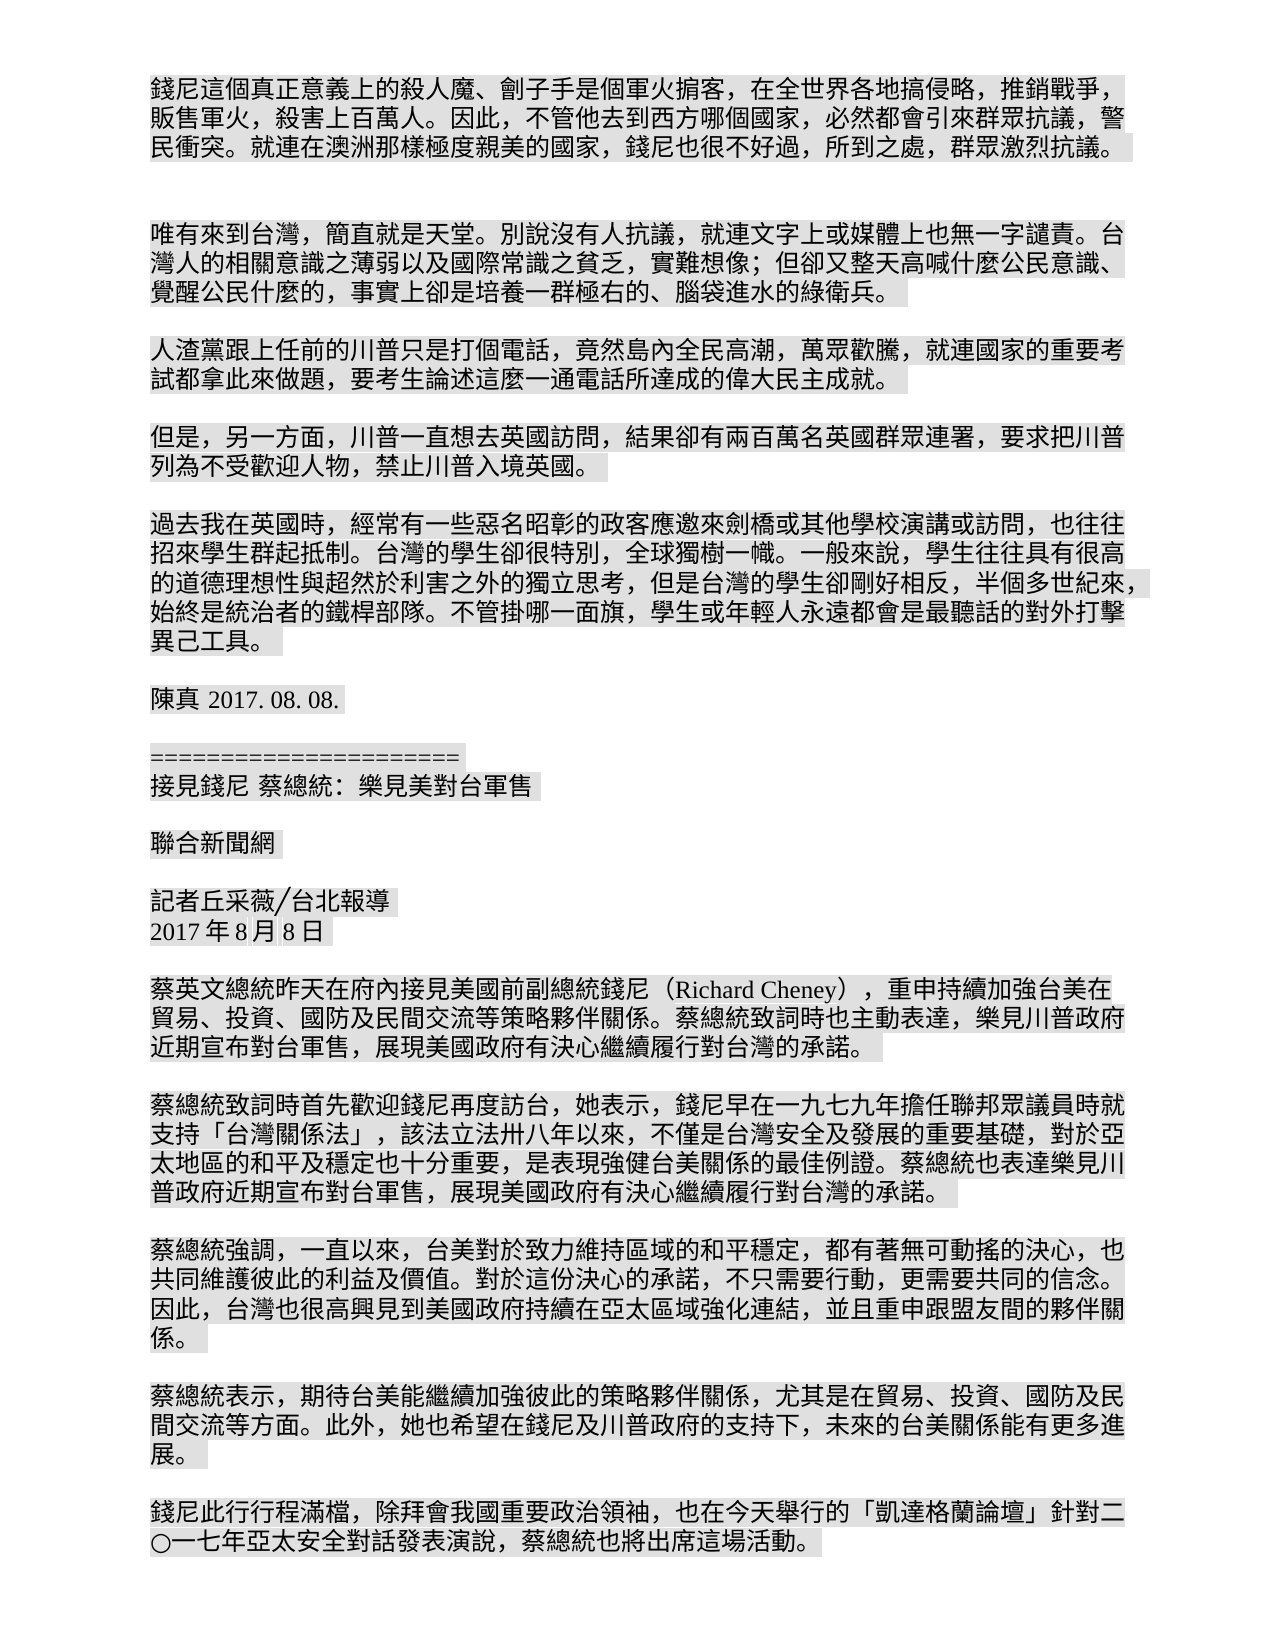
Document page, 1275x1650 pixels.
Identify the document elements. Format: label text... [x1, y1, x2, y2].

text 錢尼這個真正意義上的殺人魔、劊子手是個軍火掮客，在全世界各地搞侵略，推銷戰爭，販售軍火，殺害上百萬人。因此，不管他去到西方哪個國家，必然都會引來群眾抗議，警民衝突。就連在澳洲那樣極度親美的國家，錢尼也很不好過，所到之處，群眾激烈抗議。 唯有來到台灣，簡直就是天堂。別說沒有人抗議，就連文字上或媒體上也無一字譴責。台灣人的相關意識之薄弱以及國際常識之貧乏，實難想像；但卻又整天高喊什麼公民意識、覺醒公民什麼的，事實上卻是培養一群極右的、腦袋進水的綠衛兵。 人渣黨跟上任前的川普只是打個電話，竟然島內全民高潮，萬眾歡騰，就連國家的重要考試都拿此來做題，要考生論述這麼一通電話所達成的偉大民主成就。 但是，另一方面，川普一直想去英國訪問，結果卻有兩百萬名英國群眾連署，要求把川普列為不受歡迎人物，禁止川普入境英國。 過去我在英國時，經常有一些惡名昭彰的政客應邀來劍橋或其他學校演講或訪問，也往往招來學生群起抵制。台灣的學生卻很特別，全球獨樹一幟。一般來說，學生往往具有很高的道德理想性與超然於利害之外的獨立思考，但是台灣的學生卻剛好相反，半個多世紀來，始終是統治者的鐵桿部隊。不管掛哪一面旗，學生或年輕人永遠都會是最聽話的對外打擊異己工具。 陳真 2017. 08. 08. ====================== 接見錢尼 蔡總統：樂見美對台軍售 聯合新聞網 記者丘采薇╱台北報導 2017年8月8日 蔡英文總統昨天在府內接見美國前副總統錢尼（Richard Cheney），重申持續加強台美在貿易、投資、國防及民間交流等策略夥伴關係。蔡總統致詞時也主動表達，樂見川普政府近期宣布對台軍售，展現美國政府有決心繼續履行對台灣的承諾。 蔡總統致詞時首先歡迎錢尼再度訪台，她表示，錢尼早在一九七九年擔任聯邦眾議員時就支持「台灣關係法」，該法立法卅八年以來，不僅是台灣安全及發展的重要基礎，對於亞太地區的和平及穩定也十分重要，是表現強健台美關係的最佳例證。蔡總統也表達樂見川普政府近期宣布對台軍售，展現美國政府有決心繼續履行對台灣的承諾。 蔡總統強調，一直以來，台美對於致力維持區域的和平穩定，都有著無可動搖的決心，也共同維護彼此的利益及價值。對於這份決心的承諾，不只需要行動，更需要共同的信念。因此，台灣也很高興見到美國政府持續在亞太區域強化連結，並且重申跟盟友間的夥伴關係。 蔡總統表示，期待台美能繼續加強彼此的策略夥伴關係，尤其是在貿易、投資、國防及民間交流等方面。此外，她也希望在錢尼及川普政府的支持下，未來的台美關係能有更多進展。 錢尼此行行程滿檔，除拜會我國重要政治領袖，也在今天舉行的「凱達格蘭論壇」針對二○一七年亞太安全對話發表演說，蔡總統也將出席這場活動。 [150, 75, 1125, 1557]
